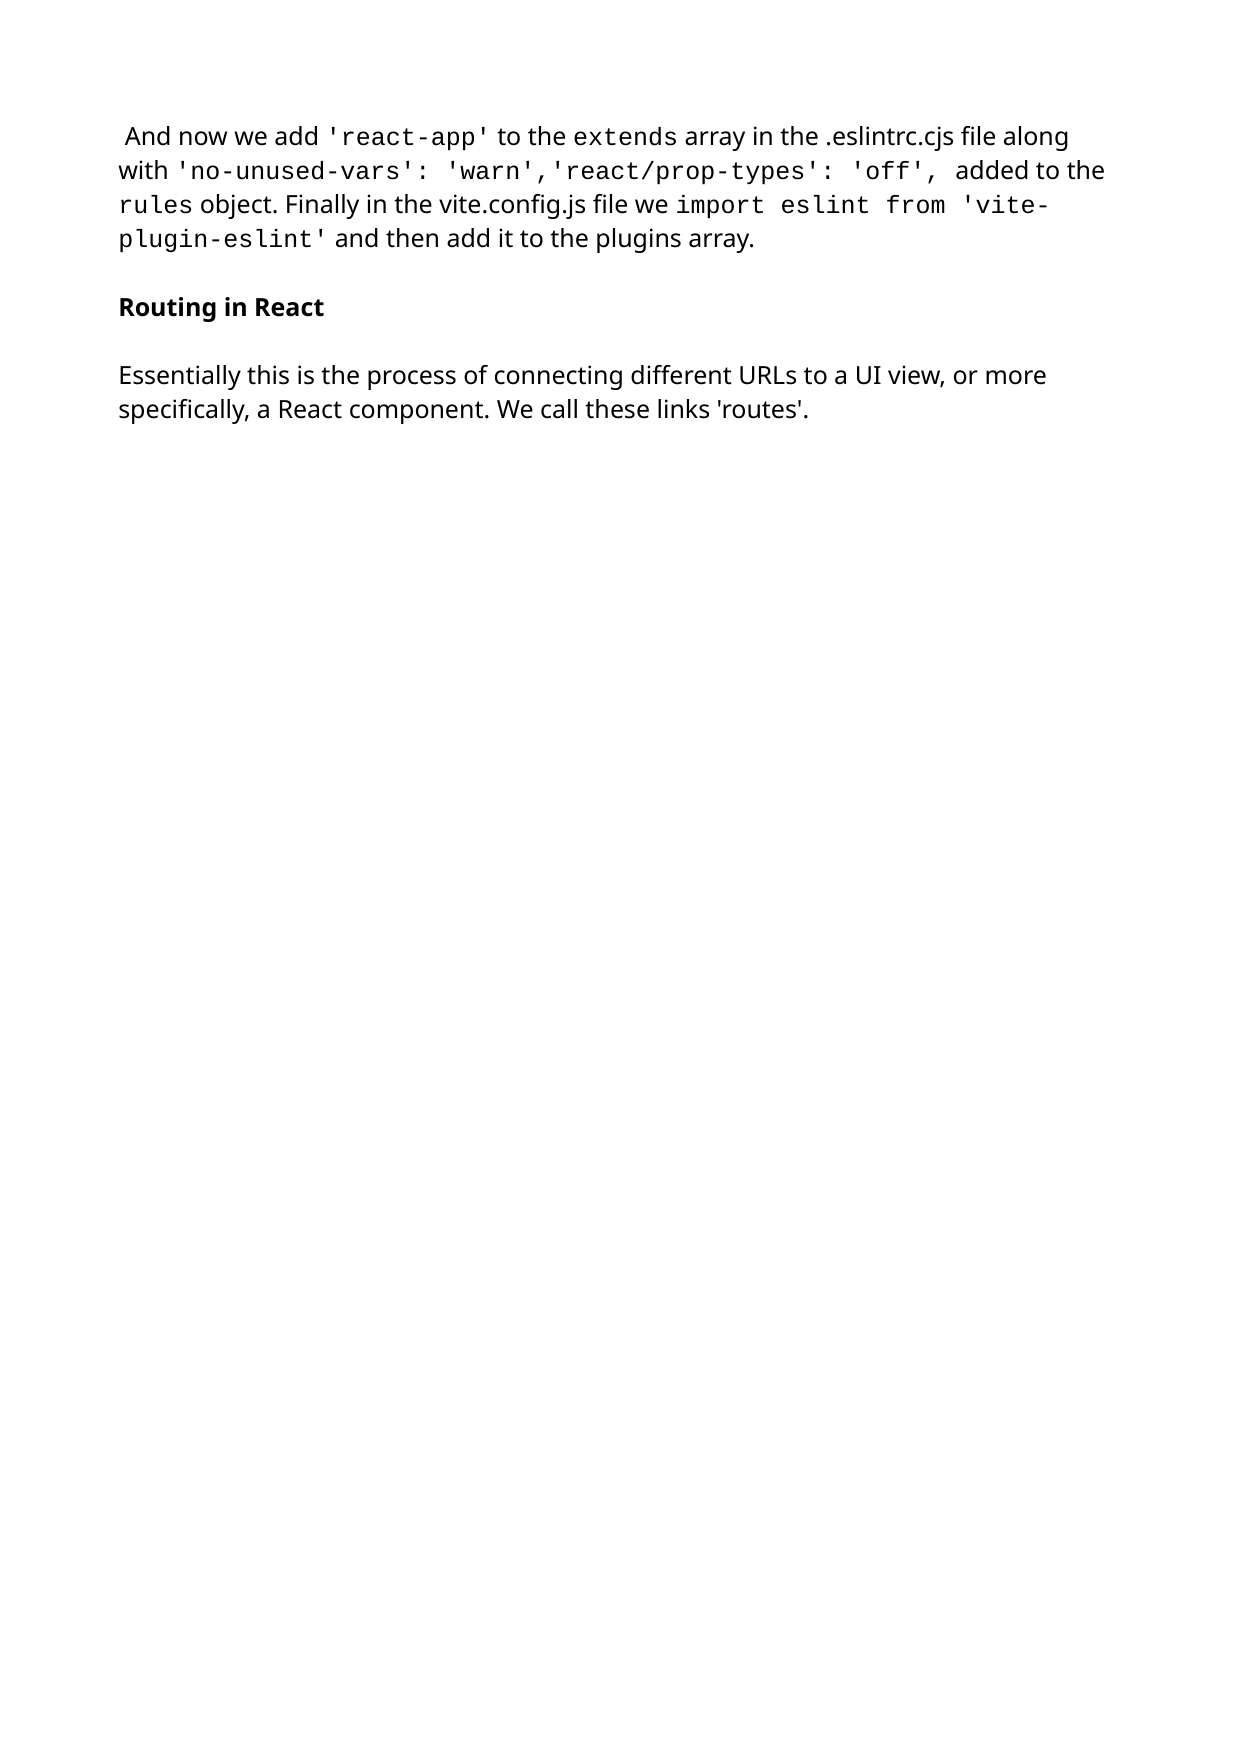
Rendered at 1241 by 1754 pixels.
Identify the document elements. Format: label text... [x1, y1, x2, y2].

text Essentially this is the process of connecting different URLs to a UI view, or more specifically, a React component. We call these links 'routes'. [118, 357, 1122, 426]
text Routing in React [118, 289, 1122, 323]
text And now we add 'react-app' to the extends array in the .eslintrc.cjs file along with 'no-unused-vars': 'warn','react/prop-types': 'off', added to the rules object. Finally in the vite.config.js file we import eslint from 'vite-plugin-eslint' and then add it to the plugins array. [118, 118, 1122, 255]
